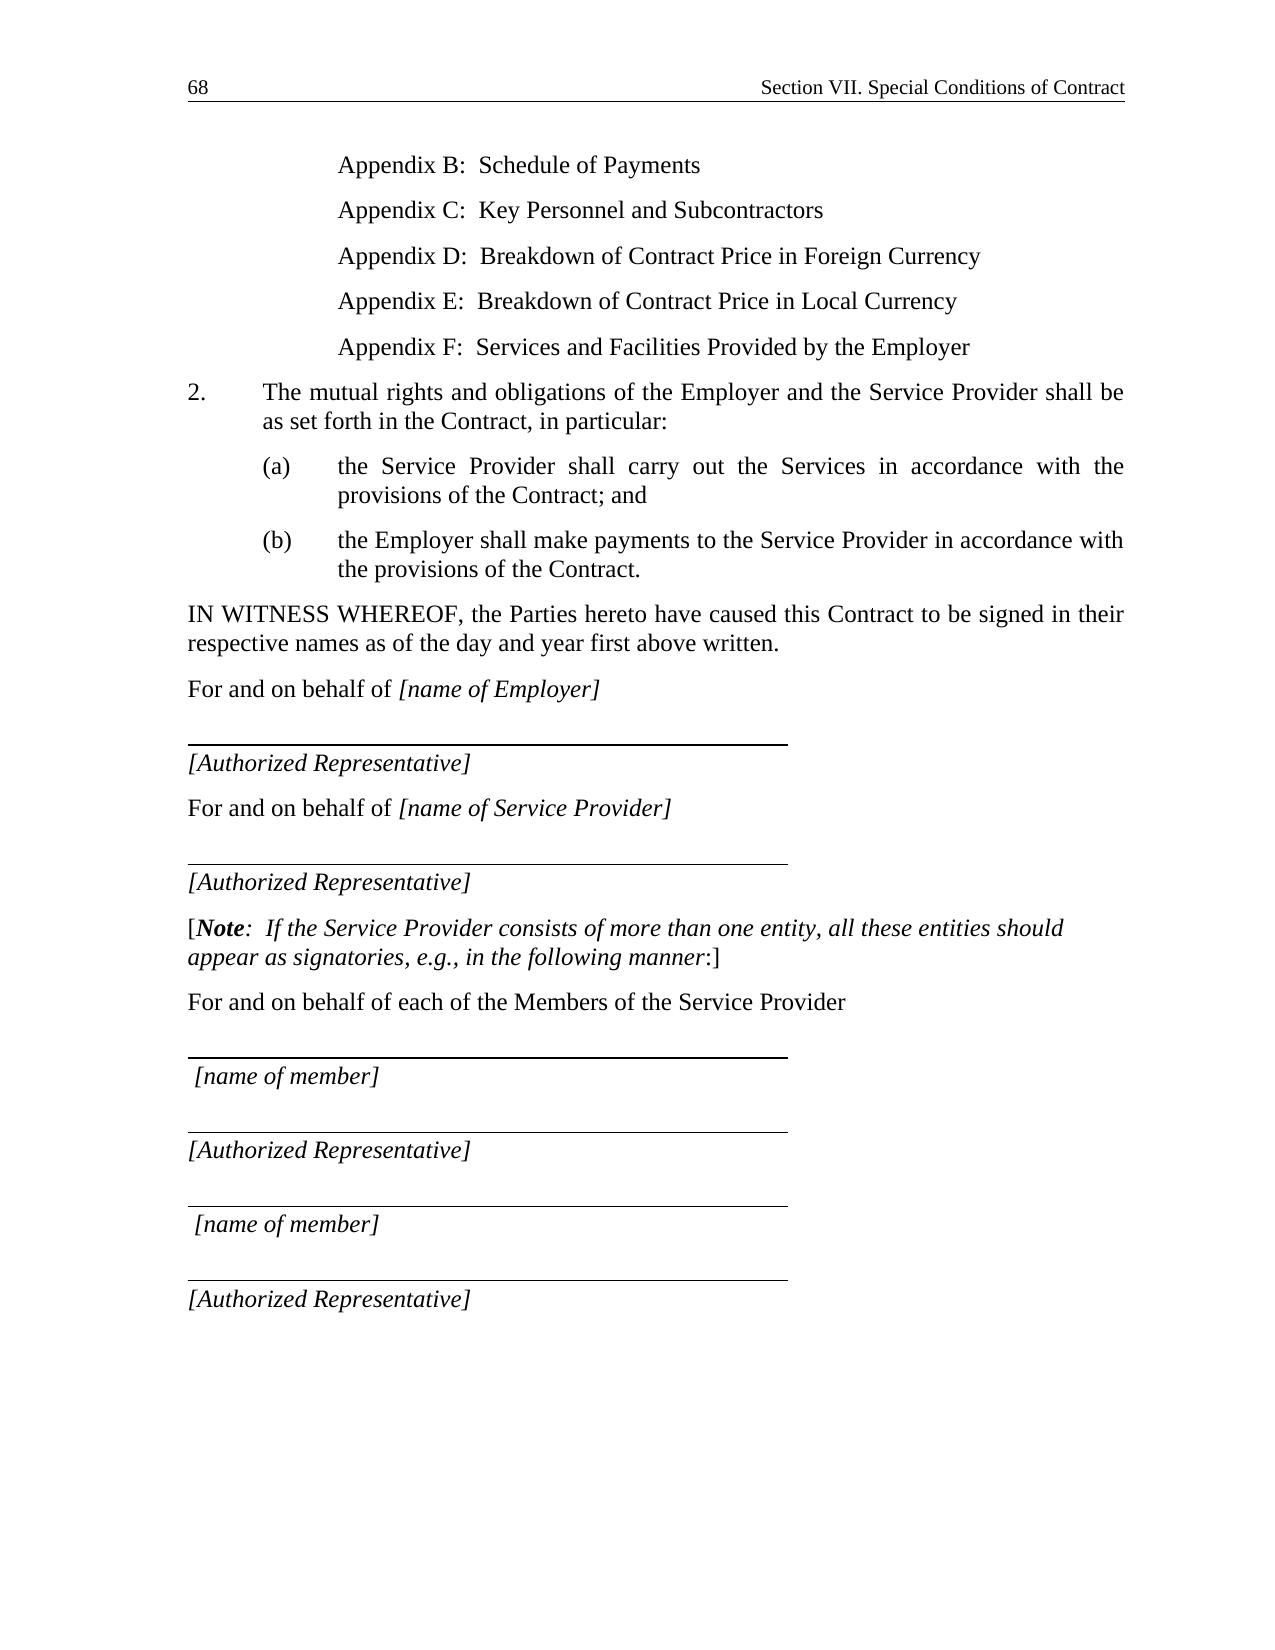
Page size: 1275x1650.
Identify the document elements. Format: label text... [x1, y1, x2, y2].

text Appendix D: Breakdown of Contract Price in Foreign Currency [337, 241, 1125, 269]
text [Authorized Representative] [187, 1107, 1125, 1164]
text IN WITNESS WHEREOF, the Parties hereto have caused this Contract to be signed in their respective names as of the day and year first above written. [187, 599, 1125, 657]
text Appendix E: Breakdown of Contract Price in Local Currency [337, 286, 1125, 315]
text (b) the Employer shall make payments to the Service Provider in accordance with the provisions of the Contract. [262, 525, 1125, 583]
text [Authorized Representative] [187, 719, 1125, 777]
text Appendix C: Key Personnel and Subcontractors [337, 195, 1125, 224]
text [name of member] [187, 1032, 1125, 1090]
text [Authorized Representative] [187, 839, 1125, 896]
text [name of member] [187, 1181, 1125, 1238]
text (a) the Service Provider shall carry out the Services in accordance with the provisions of the Contract; and [262, 451, 1125, 509]
text [Authorized Representative] [187, 1255, 1125, 1312]
text For and on behalf of [name of Employer] [187, 674, 1125, 702]
text 2. The mutual rights and obligations of the Employer and the Service Provider shall be as set forth in the Contract, in particular: [187, 377, 1125, 434]
text [Note: If the Service Provider consists of more than one entity, all these entities should appear as signatories, e.g., in the following manner:] [187, 913, 1125, 970]
text Appendix B: Schedule of Payments [337, 150, 1125, 179]
text Appendix F: Services and Facilities Provided by the Employer [337, 332, 1125, 360]
text For and on behalf of [name of Service Provider] [187, 793, 1125, 822]
text For and on behalf of each of the Members of the Service Provider [187, 987, 1125, 1016]
